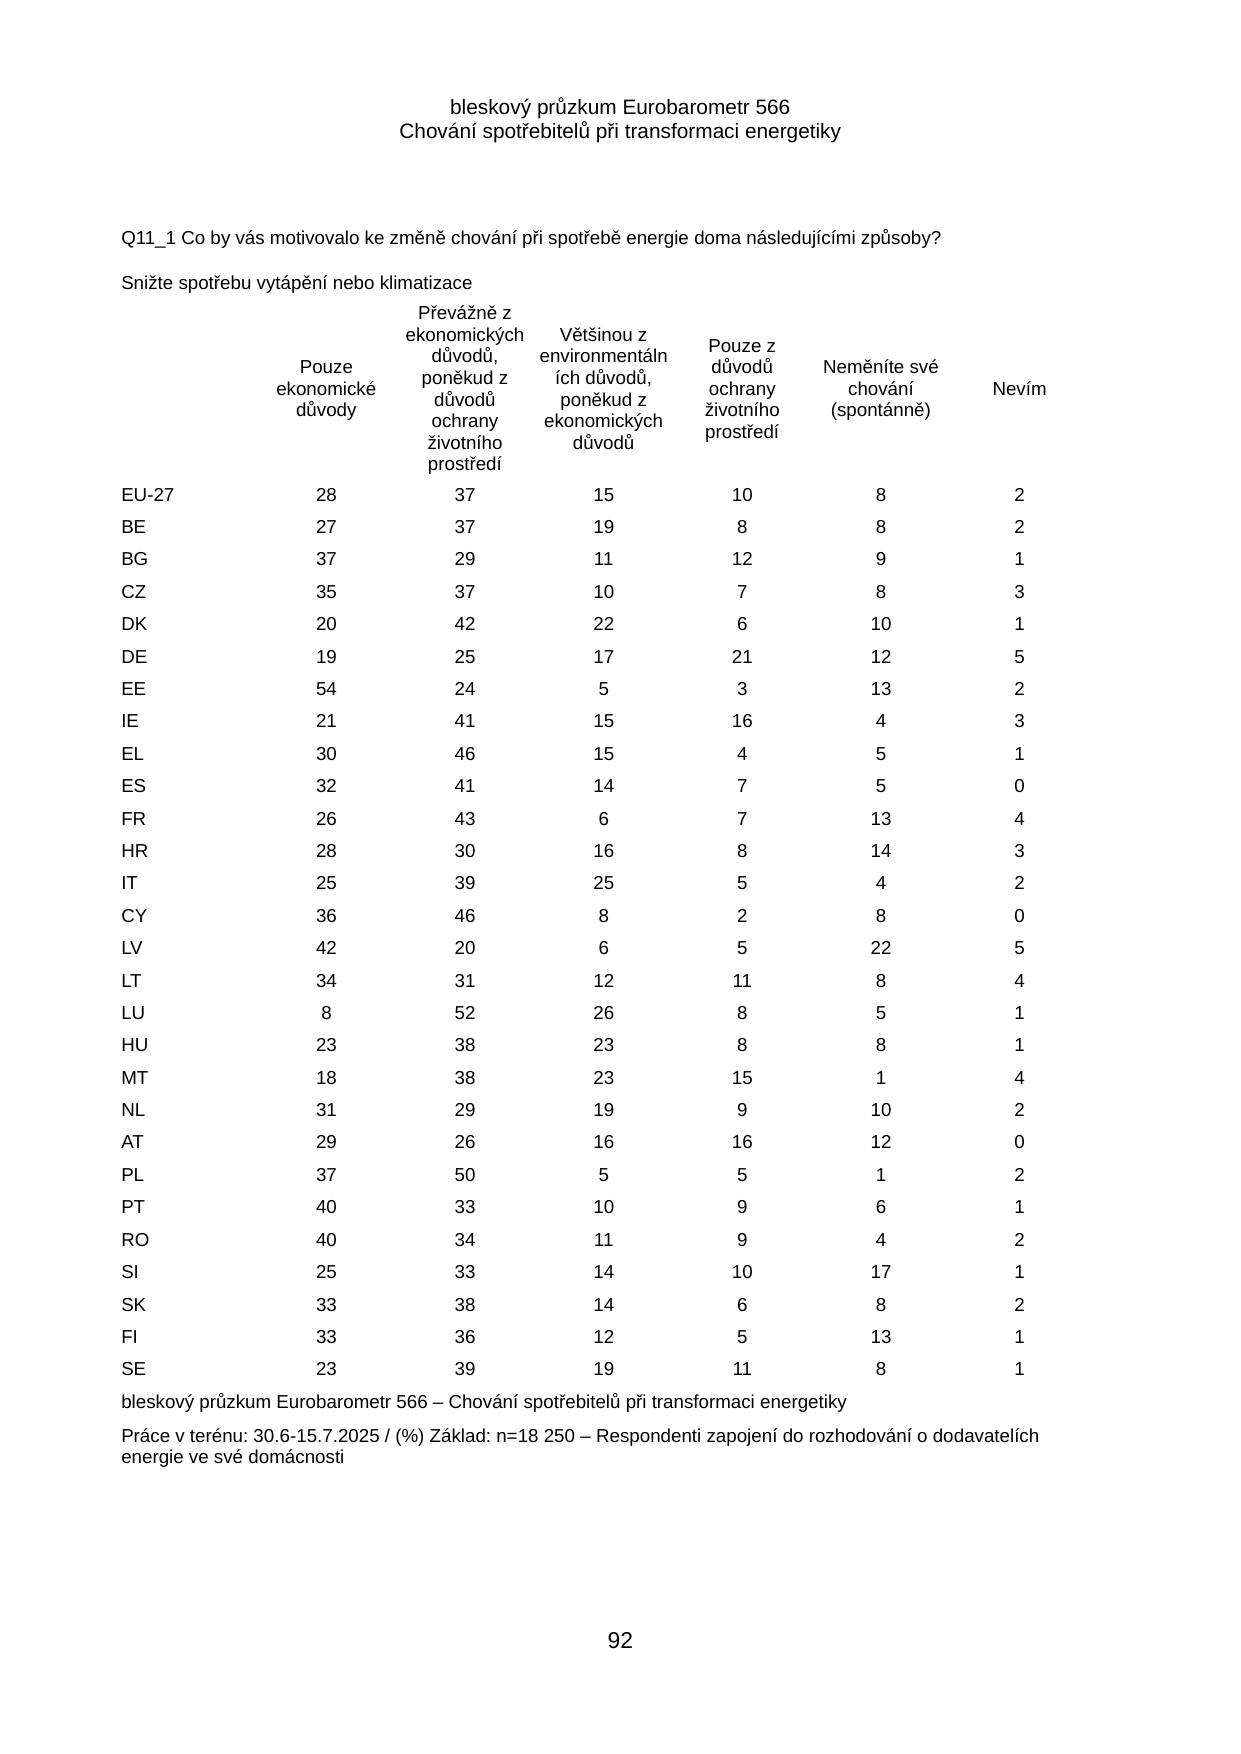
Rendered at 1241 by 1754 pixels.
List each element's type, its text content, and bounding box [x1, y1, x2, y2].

table_cell 39 [395, 867, 534, 899]
table_cell 34 [257, 964, 395, 996]
table_cell 8 [811, 478, 950, 510]
table_cell PT [118, 1191, 257, 1223]
table_cell 1 [811, 1158, 950, 1191]
table_cell RO [118, 1223, 257, 1256]
table_cell 10 [811, 608, 950, 640]
table_cell 21 [257, 705, 395, 737]
table_cell 38 [395, 1029, 534, 1061]
table_cell 1 [950, 1320, 1089, 1353]
table_cell 37 [257, 1158, 395, 1191]
table_cell 11 [673, 1353, 811, 1385]
table_cell Nevím [950, 299, 1089, 478]
table_cell EU-27 [118, 478, 257, 510]
table_cell 15 [534, 705, 673, 737]
table_cell 2 [673, 899, 811, 932]
table_cell 0 [950, 899, 1089, 932]
table_cell 12 [673, 543, 811, 575]
table_cell 2 [950, 1158, 1089, 1191]
table_cell 10 [673, 478, 811, 510]
table_cell 41 [395, 770, 534, 802]
table_cell 22 [534, 608, 673, 640]
table_cell 1 [950, 1029, 1089, 1061]
table_cell 10 [811, 1094, 950, 1126]
table_cell 8 [811, 899, 950, 932]
table_cell 23 [534, 1061, 673, 1093]
table_cell 28 [257, 834, 395, 867]
table_cell Většinou z environmentálních důvodů, poněkud z ekonomických důvodů [534, 299, 673, 478]
table_cell 33 [395, 1256, 534, 1288]
table_cell 5 [950, 640, 1089, 672]
table_cell DE [118, 640, 257, 672]
table_cell EL [118, 737, 257, 769]
table_cell 17 [534, 640, 673, 672]
table_cell 31 [257, 1094, 395, 1126]
table_cell 12 [811, 640, 950, 672]
table_cell 25 [257, 867, 395, 899]
table_cell 36 [395, 1320, 534, 1353]
table_cell MT [118, 1061, 257, 1093]
table_cell 19 [257, 640, 395, 672]
table_cell 5 [673, 867, 811, 899]
table_cell 15 [673, 1061, 811, 1093]
table_cell AT [118, 1126, 257, 1158]
table_cell HU [118, 1029, 257, 1061]
table_cell 6 [673, 608, 811, 640]
table_cell 5 [811, 770, 950, 802]
table_cell 54 [257, 673, 395, 705]
table_cell 2 [950, 510, 1089, 543]
table_cell 33 [257, 1320, 395, 1353]
table_cell 13 [811, 673, 950, 705]
table_cell 40 [257, 1223, 395, 1256]
table_cell DK [118, 608, 257, 640]
table_cell 38 [395, 1288, 534, 1320]
table_cell 8 [811, 1029, 950, 1061]
table_cell 40 [257, 1191, 395, 1223]
table_cell 1 [950, 543, 1089, 575]
table_cell 12 [811, 1126, 950, 1158]
table_cell 3 [950, 705, 1089, 737]
table_cell 5 [811, 996, 950, 1029]
table_cell 1 [950, 1256, 1089, 1288]
table_cell 37 [395, 478, 534, 510]
table_cell 23 [257, 1353, 395, 1385]
table_cell 4 [950, 964, 1089, 996]
table_cell 1 [950, 996, 1089, 1029]
table_cell 43 [395, 802, 534, 834]
table_cell 28 [257, 478, 395, 510]
table_cell 7 [673, 770, 811, 802]
table_cell 41 [395, 705, 534, 737]
table_cell 5 [673, 1158, 811, 1191]
table_cell 25 [257, 1256, 395, 1288]
table_cell LT [118, 964, 257, 996]
table_cell 39 [395, 1353, 534, 1385]
table_cell 2 [950, 478, 1089, 510]
table_cell 5 [673, 1320, 811, 1353]
table_cell 26 [257, 802, 395, 834]
table_cell 1 [950, 737, 1089, 769]
table_cell 20 [257, 608, 395, 640]
table_cell 13 [811, 802, 950, 834]
table_cell 14 [811, 834, 950, 867]
table_cell 46 [395, 737, 534, 769]
table_cell 50 [395, 1158, 534, 1191]
table_cell IT [118, 867, 257, 899]
table_cell 23 [257, 1029, 395, 1061]
table_cell IE [118, 705, 257, 737]
table_cell 46 [395, 899, 534, 932]
table_cell [118, 299, 257, 478]
table_cell CY [118, 899, 257, 932]
table_cell 25 [534, 867, 673, 899]
table_cell 4 [811, 1223, 950, 1256]
table_cell 5 [673, 932, 811, 964]
table_cell 13 [811, 1320, 950, 1353]
table_cell 8 [534, 899, 673, 932]
table_cell 1 [950, 1353, 1089, 1385]
table_cell 10 [673, 1256, 811, 1288]
table_header Q11_1 Co by vás motivovalo ke změně chování při spotřebě energie doma následujícími způsoby? [118, 209, 1089, 266]
table_cell 33 [395, 1191, 534, 1223]
table_cell 9 [673, 1223, 811, 1256]
table_cell 2 [950, 1288, 1089, 1320]
table_cell 37 [257, 543, 395, 575]
table_cell 4 [950, 802, 1089, 834]
table_cell 9 [811, 543, 950, 575]
table_cell 5 [811, 737, 950, 769]
table_cell 6 [534, 932, 673, 964]
table_cell 14 [534, 770, 673, 802]
table_cell 8 [673, 996, 811, 1029]
table_cell EE [118, 673, 257, 705]
table_cell LV [118, 932, 257, 964]
table_cell 37 [395, 510, 534, 543]
table_cell 26 [395, 1126, 534, 1158]
table_cell 11 [673, 964, 811, 996]
table_cell 8 [257, 996, 395, 1029]
table_cell bleskový průzkum Eurobarometr 566 – Chování spotřebitelů při transformaci energetiky [118, 1385, 1089, 1417]
table_cell 9 [673, 1191, 811, 1223]
table_cell 34 [395, 1223, 534, 1256]
table_cell 11 [534, 1223, 673, 1256]
table_cell 5 [950, 932, 1089, 964]
table_cell 21 [673, 640, 811, 672]
table_cell PL [118, 1158, 257, 1191]
table_cell Neměníte své chování (spontánně) [811, 299, 950, 478]
table_cell 22 [811, 932, 950, 964]
table_cell 12 [534, 1320, 673, 1353]
table_cell 19 [534, 510, 673, 543]
table_cell 5 [534, 1158, 673, 1191]
table_cell 29 [395, 1094, 534, 1126]
table_cell 4 [673, 737, 811, 769]
table_cell 4 [811, 867, 950, 899]
table_cell 38 [395, 1061, 534, 1093]
table_cell BE [118, 510, 257, 543]
table_cell 23 [534, 1029, 673, 1061]
table_cell 16 [534, 1126, 673, 1158]
table_cell FR [118, 802, 257, 834]
table_cell ES [118, 770, 257, 802]
table_cell 29 [257, 1126, 395, 1158]
table_cell 8 [673, 834, 811, 867]
table_cell 30 [257, 737, 395, 769]
table_cell 8 [811, 510, 950, 543]
table_cell 8 [811, 1353, 950, 1385]
table_cell HR [118, 834, 257, 867]
table_cell 24 [395, 673, 534, 705]
table_cell 10 [534, 575, 673, 608]
table_cell 32 [257, 770, 395, 802]
table_cell 18 [257, 1061, 395, 1093]
table_cell 19 [534, 1353, 673, 1385]
table_cell 15 [534, 478, 673, 510]
table_cell 3 [950, 575, 1089, 608]
table_cell 8 [811, 1288, 950, 1320]
table_cell 52 [395, 996, 534, 1029]
table_cell Pouze ekonomické důvody [257, 299, 395, 478]
table_cell LU [118, 996, 257, 1029]
table_cell 8 [811, 964, 950, 996]
table_cell 27 [257, 510, 395, 543]
table_cell 35 [257, 575, 395, 608]
table_cell 8 [811, 575, 950, 608]
table_cell 1 [811, 1061, 950, 1093]
table_cell 10 [534, 1191, 673, 1223]
table_cell Pouze z důvodů ochrany životního prostředí [673, 299, 811, 478]
table_cell 3 [673, 673, 811, 705]
table_cell 5 [534, 673, 673, 705]
table_cell 9 [673, 1094, 811, 1126]
table_cell SI [118, 1256, 257, 1288]
table_cell 16 [673, 705, 811, 737]
table_cell 25 [395, 640, 534, 672]
table_cell 11 [534, 543, 673, 575]
table_cell 6 [534, 802, 673, 834]
table_cell 20 [395, 932, 534, 964]
table_cell 2 [950, 1223, 1089, 1256]
table_cell 36 [257, 899, 395, 932]
table_cell 42 [395, 608, 534, 640]
table_cell 37 [395, 575, 534, 608]
table_cell 8 [673, 1029, 811, 1061]
table_cell 2 [950, 673, 1089, 705]
table_cell 7 [673, 802, 811, 834]
table_cell 4 [811, 705, 950, 737]
table_cell Převážně z ekonomických důvodů, poněkud z důvodů ochrany životního prostředí [395, 299, 534, 478]
table_cell FI [118, 1320, 257, 1353]
table_cell 42 [257, 932, 395, 964]
table_cell 6 [811, 1191, 950, 1223]
table_cell Snižte spotřebu vytápění nebo klimatizace [118, 266, 1089, 299]
table_cell 3 [950, 834, 1089, 867]
table_cell 2 [950, 867, 1089, 899]
table_cell 14 [534, 1288, 673, 1320]
table_cell 16 [534, 834, 673, 867]
table_cell 6 [673, 1288, 811, 1320]
table_cell 0 [950, 1126, 1089, 1158]
table_cell 4 [950, 1061, 1089, 1093]
table_cell 33 [257, 1288, 395, 1320]
table_cell 2 [950, 1094, 1089, 1126]
table_cell 0 [950, 770, 1089, 802]
table_cell BG [118, 543, 257, 575]
table_cell 7 [673, 575, 811, 608]
table_cell SK [118, 1288, 257, 1320]
table_cell 14 [534, 1256, 673, 1288]
table_cell 30 [395, 834, 534, 867]
table_cell 1 [950, 1191, 1089, 1223]
table_cell 12 [534, 964, 673, 996]
table_cell 15 [534, 737, 673, 769]
table_cell 16 [673, 1126, 811, 1158]
table_cell 17 [811, 1256, 950, 1288]
table_cell 8 [673, 510, 811, 543]
table_cell NL [118, 1094, 257, 1126]
table_cell 31 [395, 964, 534, 996]
table_cell CZ [118, 575, 257, 608]
table_cell 26 [534, 996, 673, 1029]
table_cell SE [118, 1353, 257, 1385]
table_cell 1 [950, 608, 1089, 640]
table_cell 19 [534, 1094, 673, 1126]
table_cell 29 [395, 543, 534, 575]
table_cell Práce v terénu: 30.6-15.7.2025 / (%) Základ: n=18 250 – Respondenti zapojení do rozhodování o dodavatelích energie ve své domácnosti [118, 1418, 1089, 1475]
